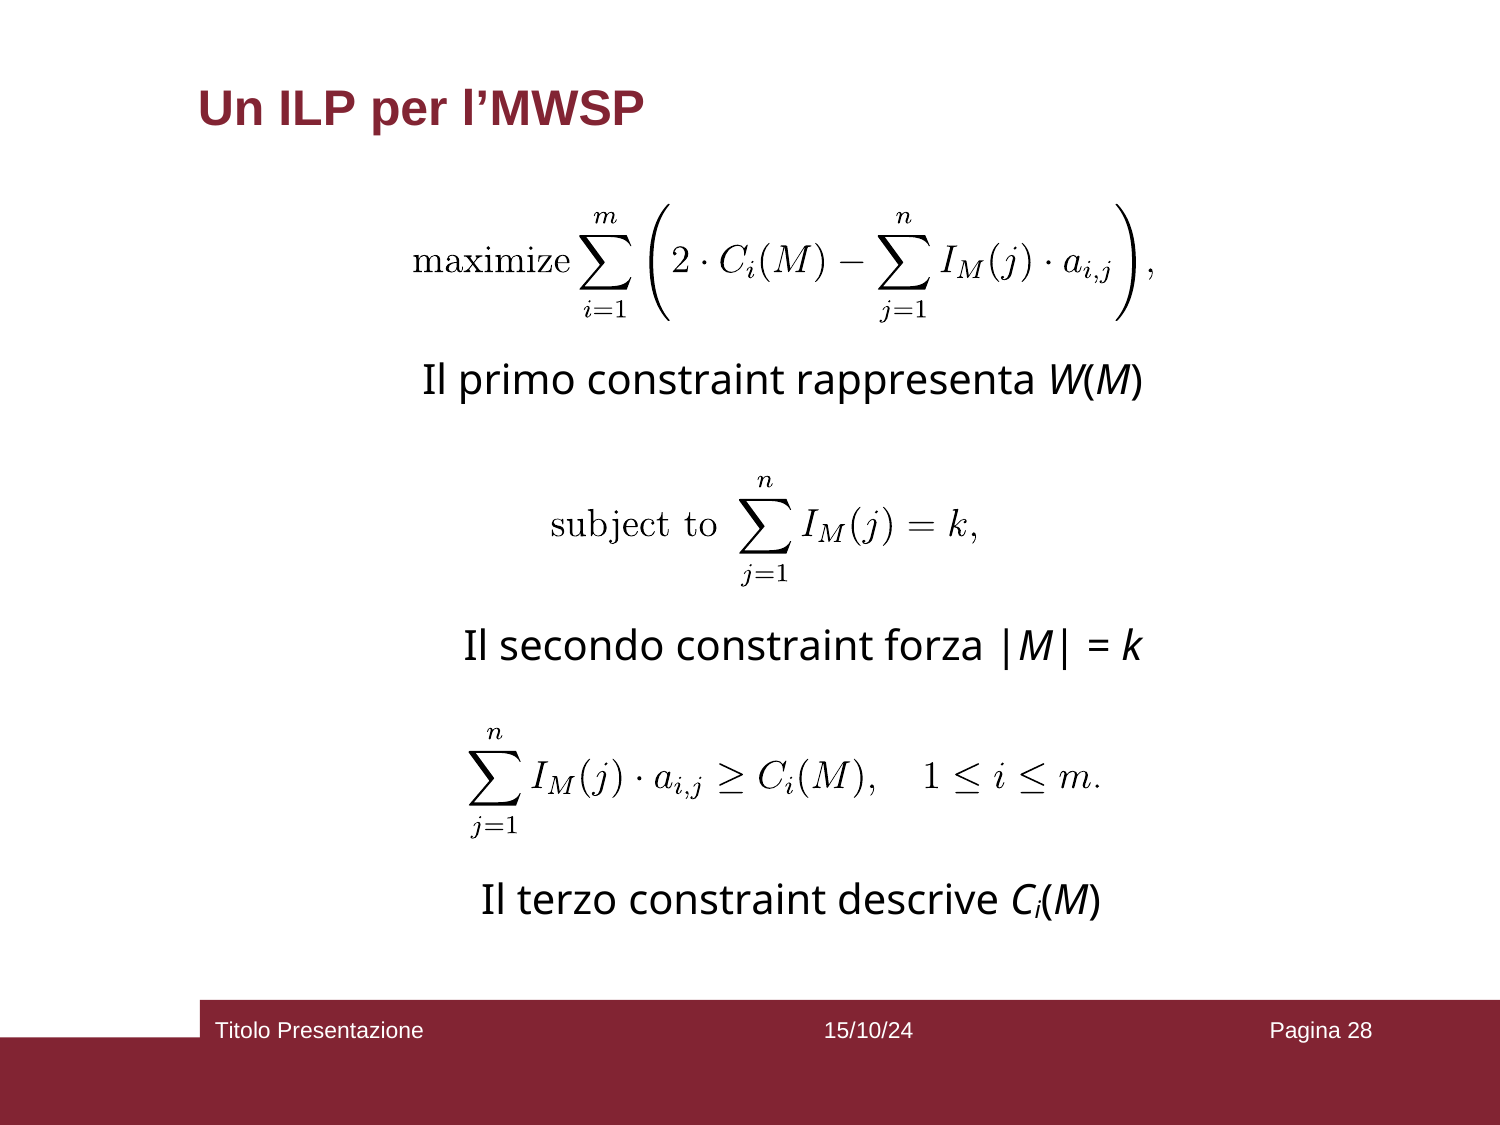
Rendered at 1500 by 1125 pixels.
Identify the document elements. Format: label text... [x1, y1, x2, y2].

text_box 15/10/24 [712, 1008, 1026, 1084]
text_box Il secondo constraint forza |M| = k [448, 611, 1217, 727]
picture [468, 727, 1100, 839]
picture [551, 475, 977, 587]
picture [413, 203, 1153, 323]
text_box Il terzo constraint descrive Ci(M) [466, 865, 1235, 981]
text_box Pagina <number> [1074, 1008, 1388, 1084]
title Un ILP per l’MWSP [183, 67, 1400, 150]
text_box Il primo constraint rappresenta W(M) [407, 345, 1176, 461]
text_box Titolo Presentazione [199, 1008, 676, 1084]
